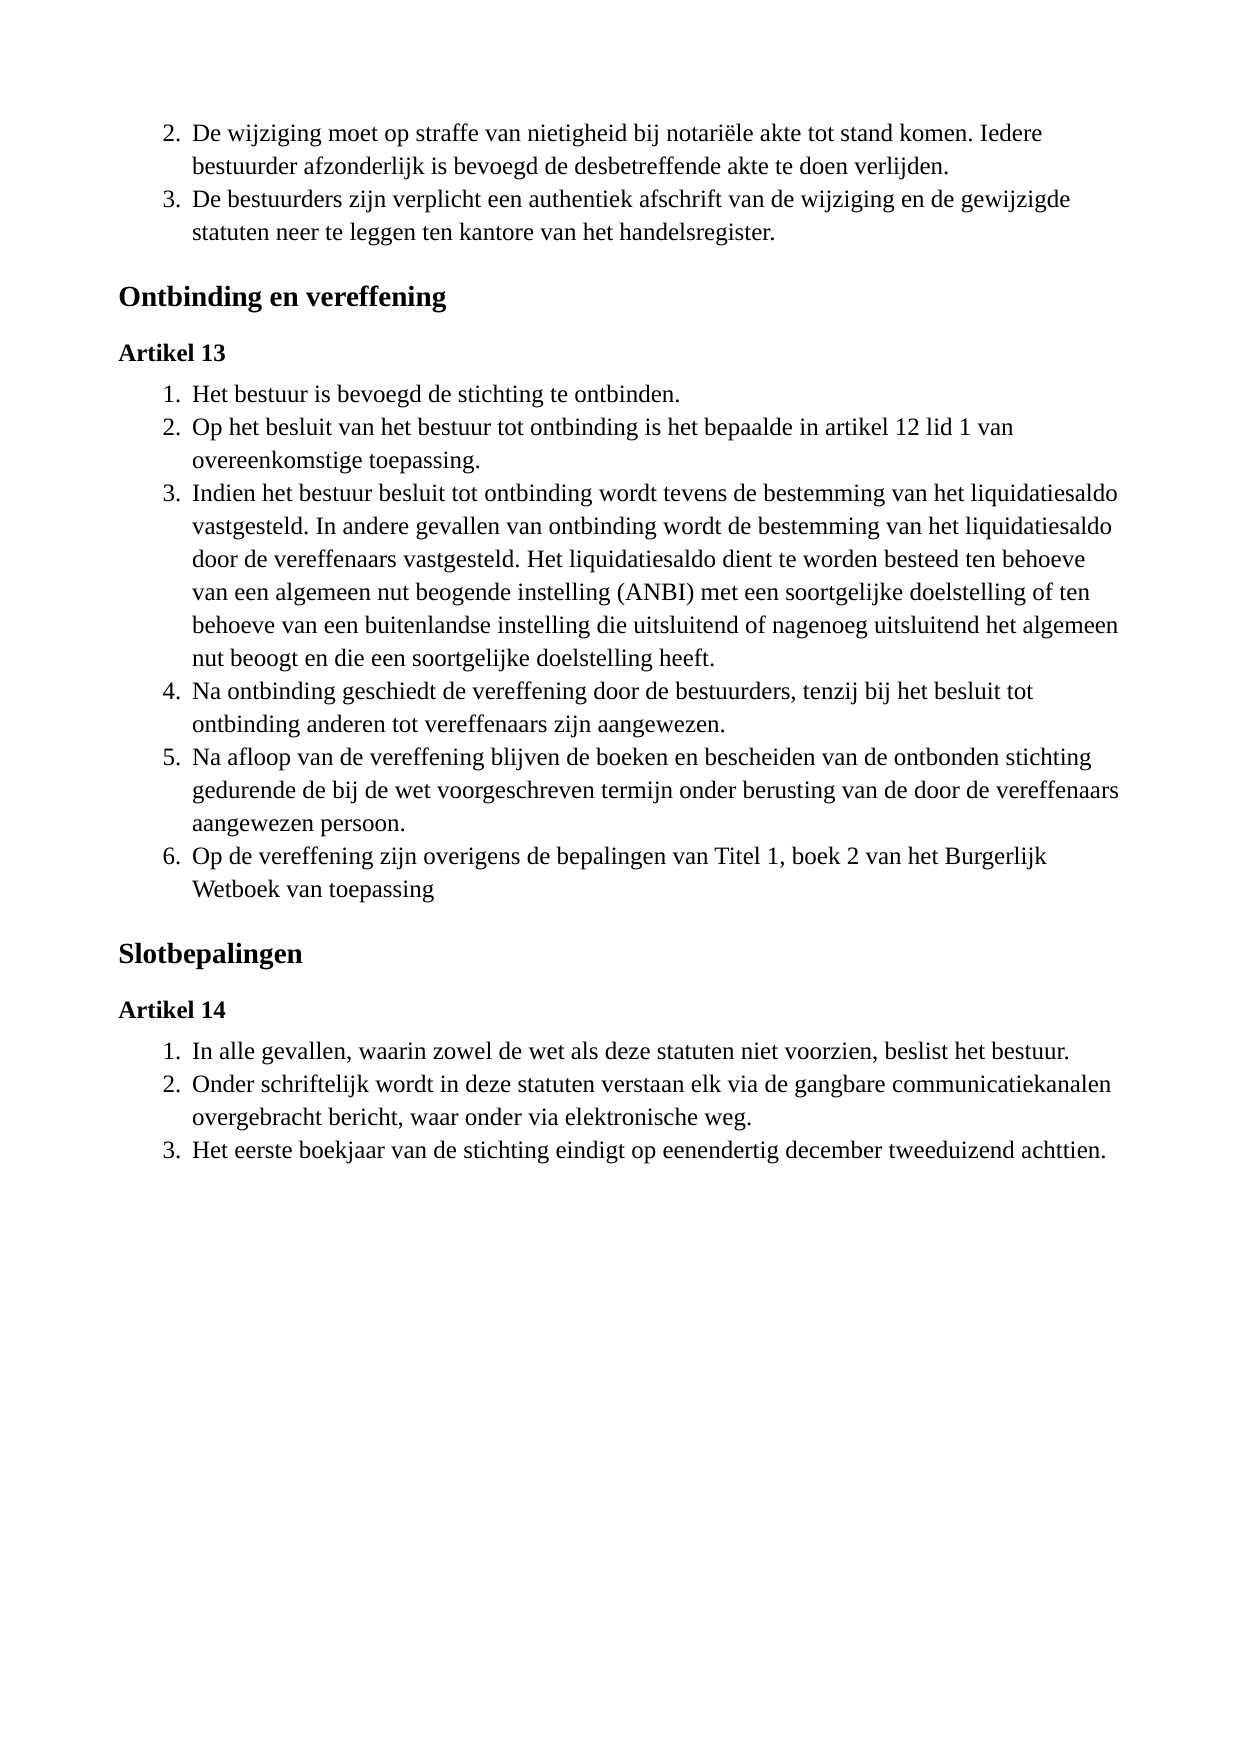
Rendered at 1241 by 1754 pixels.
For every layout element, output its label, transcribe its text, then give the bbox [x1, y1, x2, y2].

subtitle Slotbepalingen [118, 937, 1122, 970]
list Onder schriftelijk wordt in deze statuten verstaan elk via de gangbare communicatiekanalen overgebracht bericht, waar onder via elektronische weg. [162, 1069, 1122, 1131]
list Indien het bestuur besluit tot ontbinding wordt tevens de bestemming van het liquidatiesaldo vastgesteld. In andere gevallen van ontbinding wordt de bestemming van het liquidatiesaldo door de vereffenaars vastgesteld. Het liquidatiesaldo dient te worden besteed ten behoeve van een algemeen nut beogende instelling (ANBI) met een soortgelijke doelstelling of ten behoeve van een buitenlandse instelling die uitsluitend of nagenoeg uitsluitend het algemeen nut beoogt en die een soortgelijke doelstelling heeft. [162, 478, 1122, 672]
subtitle Artikel 13 [118, 338, 1122, 367]
list Na afloop van de vereffening blijven de boeken en bescheiden van de ontbonden stichting gedurende de bij de wet voorgeschreven termijn onder berusting van de door de vereffenaars aangewezen persoon. [162, 742, 1122, 837]
list Op het besluit van het bestuur tot ontbinding is het bepaalde in artikel 12 lid 1 van overeenkomstige toepassing. [162, 412, 1122, 474]
list De bestuurders zijn verplicht een authentiek afschrift van de wijziging en de gewijzigde statuten neer te leggen ten kantore van het handelsregister. [162, 184, 1122, 246]
list Op de vereffening zijn overigens de bepalingen van Titel 1, boek 2 van het Burgerlijk Wetboek van toepassing [162, 841, 1122, 903]
list Na ontbinding geschiedt de vereffening door de bestuurders, tenzij bij het besluit tot ontbinding anderen tot vereffenaars zijn aangewezen. [162, 676, 1122, 738]
subtitle Artikel 14 [118, 995, 1122, 1024]
subtitle Ontbinding en vereffening [118, 279, 1122, 313]
list In alle gevallen, waarin zowel de wet als deze statuten niet voorzien, beslist het bestuur. [162, 1036, 1122, 1065]
list Het eerste boekjaar van de stichting eindigt op eenendertig december tweeduizend achttien. [162, 1136, 1122, 1164]
list De wijziging moet op straffe van nietigheid bij notariële akte tot stand komen. Iedere bestuurder afzonderlijk is bevoegd de desbetreffende akte te doen verlijden. [162, 118, 1122, 180]
list Het bestuur is bevoegd de stichting te ontbinden. [162, 379, 1122, 408]
